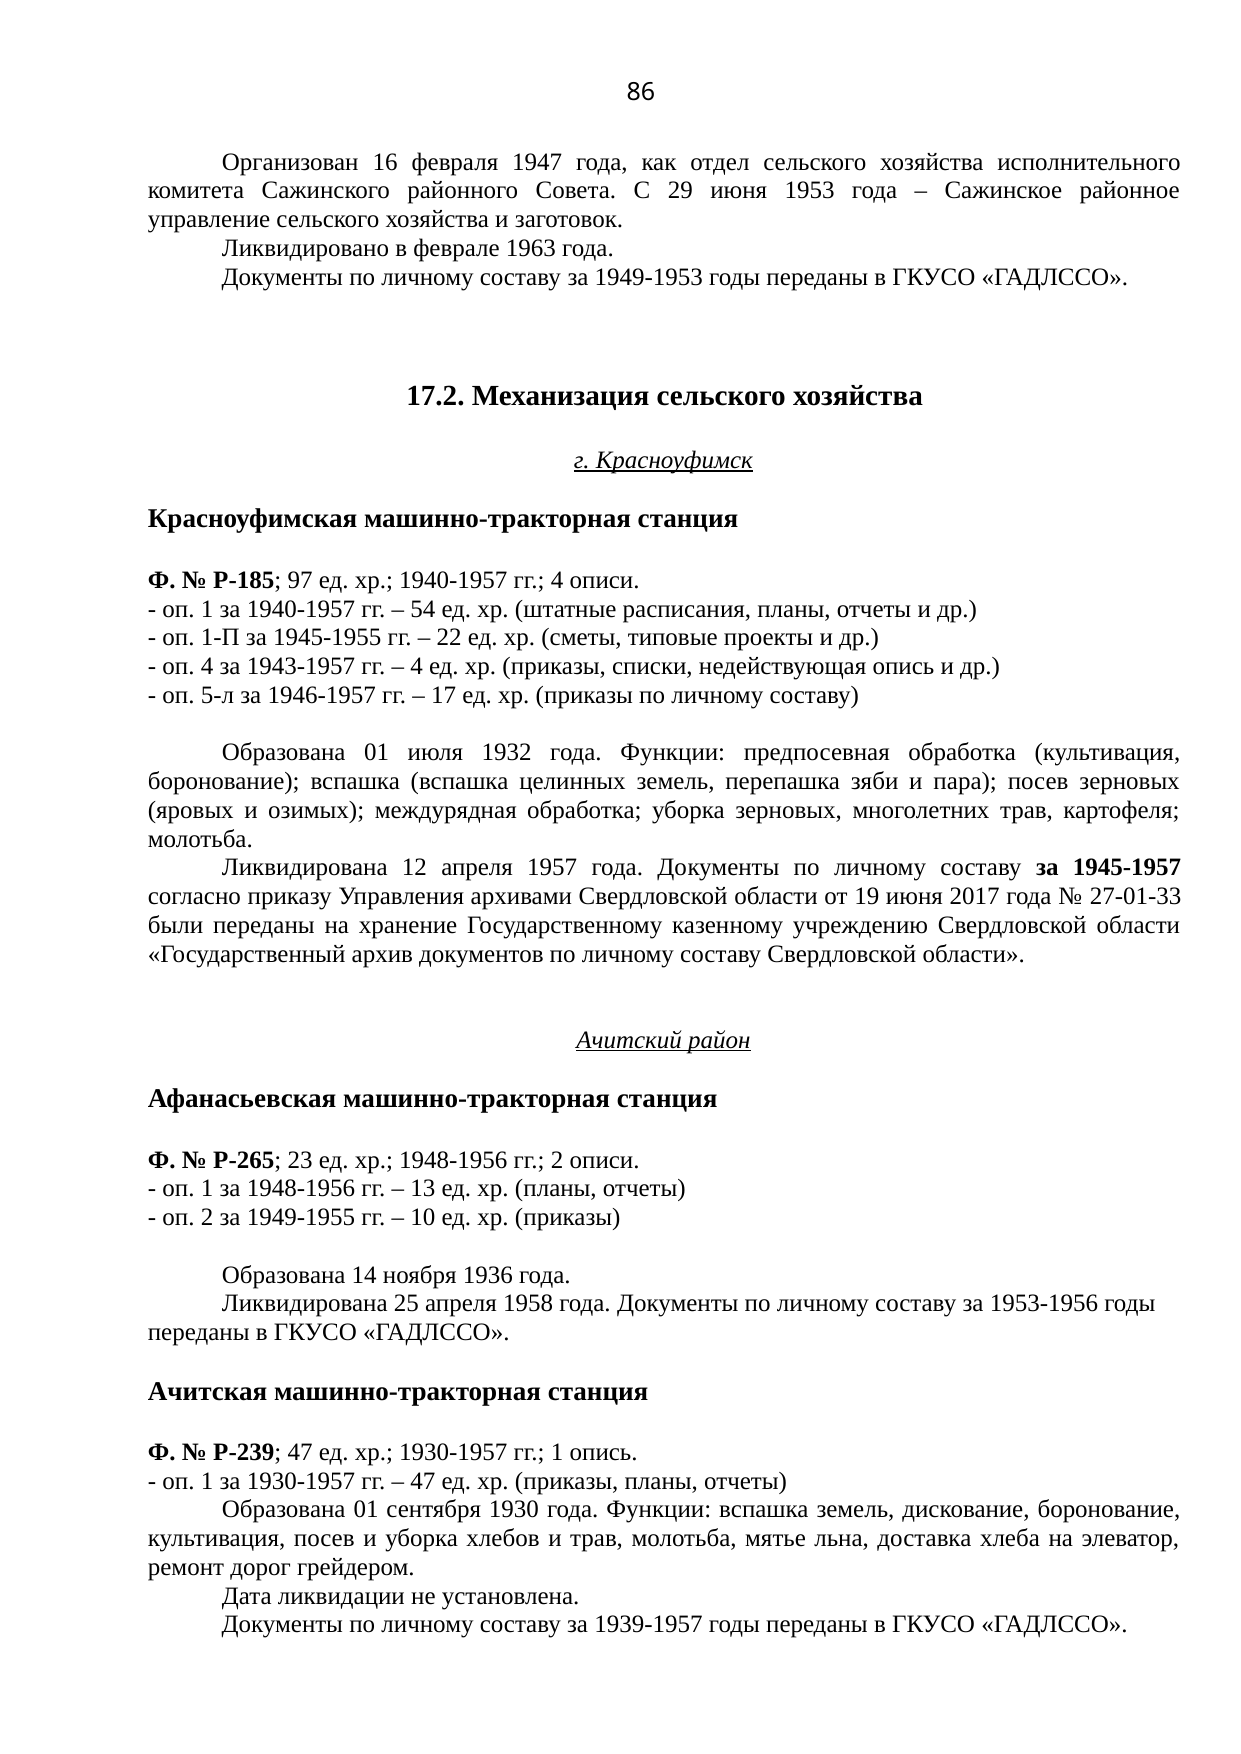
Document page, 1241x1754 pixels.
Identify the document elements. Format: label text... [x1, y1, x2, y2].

text - оп. 4 за 1943-1957 гг. – 4 ед. хр. (приказы, списки, недействующая опись и др.) [148, 651, 1181, 680]
text - оп. 1-П за 1945-1955 гг. – 22 ед. хр. (сметы, типовые проекты и др.) [148, 622, 1181, 651]
text Ликвидирована 12 апреля 1957 года. Документы по личному составу за 1945-1957 согласно приказу Управления архивами Свердловской области от 19 июня 2017 года № 27-01-33 были переданы на хранение Государственному казенному учреждению Свердловской области «Государственный архив документов по личному составу Свердловской области». [148, 852, 1181, 967]
text Ф. № Р-239; 47 ед. хр.; 1930-1957 гг.; 1 опись. [148, 1437, 1181, 1466]
text Образована 01 сентября 1930 года. Функции: вспашка земель, дискование, боронование, культивация, посев и уборка хлебов и трав, молотьба, мятье льна, доставка хлеба на элеватор, ремонт дорог грейдером. [148, 1494, 1181, 1581]
text - оп. 1 за 1948-1956 гг. – 13 ед. хр. (планы, отчеты) [148, 1173, 1181, 1202]
text Ф. № Р-265; 23 ед. хр.; 1948-1956 гг.; 2 описи. [148, 1145, 1181, 1173]
text Красноуфимская машинно-тракторная станция [148, 503, 1181, 534]
text Образована 01 июля 1932 года. Функции: предпосевная обработка (культивация, боронование); вспашка (вспашка целинных земель, перепашка зяби и пара); посев зерновых (яровых и озимых); междурядная обработка; уборка зерновых, многолетних трав, картофеля; молотьба. [148, 737, 1181, 852]
text г. Красноуфимск [148, 445, 1181, 474]
text Дата ликвидации не установлена. [148, 1581, 1181, 1609]
text Ачитская машинно-тракторная станция [148, 1375, 1181, 1406]
text Ликвидирована 25 апреля 1958 года. Документы по личному составу за 1953-1956 годы переданы в ГКУСО «ГАДЛССО». [148, 1288, 1181, 1346]
text Образована 14 ноября 1936 года. [148, 1260, 1181, 1288]
text 17.2. Механизация сельского хозяйства [148, 378, 1181, 412]
text - оп. 1 за 1940-1957 гг. – 54 ед. хр. (штатные расписания, планы, отчеты и др.) [148, 594, 1181, 622]
text Ликвидировано в феврале 1963 года. [148, 233, 1181, 262]
text - оп. 2 за 1949-1955 гг. – 10 ед. хр. (приказы) [148, 1202, 1181, 1231]
text Документы по личному составу за 1939-1957 годы переданы в ГКУСО «ГАДЛССО». [148, 1609, 1181, 1638]
text - оп. 1 за 1930-1957 гг. – 47 ед. хр. (приказы, планы, отчеты) [148, 1466, 1181, 1494]
text Документы по личному составу за 1949-1953 годы переданы в ГКУСО «ГАДЛССО». [148, 262, 1181, 291]
text Ф. № Р-185; 97 ед. хр.; 1940-1957 гг.; 4 описи. [148, 565, 1181, 594]
text Ачитский район [148, 1025, 1181, 1054]
text Афанасьевская машинно-тракторная станция [148, 1082, 1181, 1113]
text - оп. 5-л за 1946-1957 гг. – 17 ед. хр. (приказы по личному составу) [148, 680, 1181, 709]
text Организован 16 февраля 1947 года, как отдел сельского хозяйства исполнительного комитета Сажинского районного Совета. С 29 июня 1953 года – Сажинское районное управление сельского хозяйства и заготовок. [148, 147, 1181, 233]
